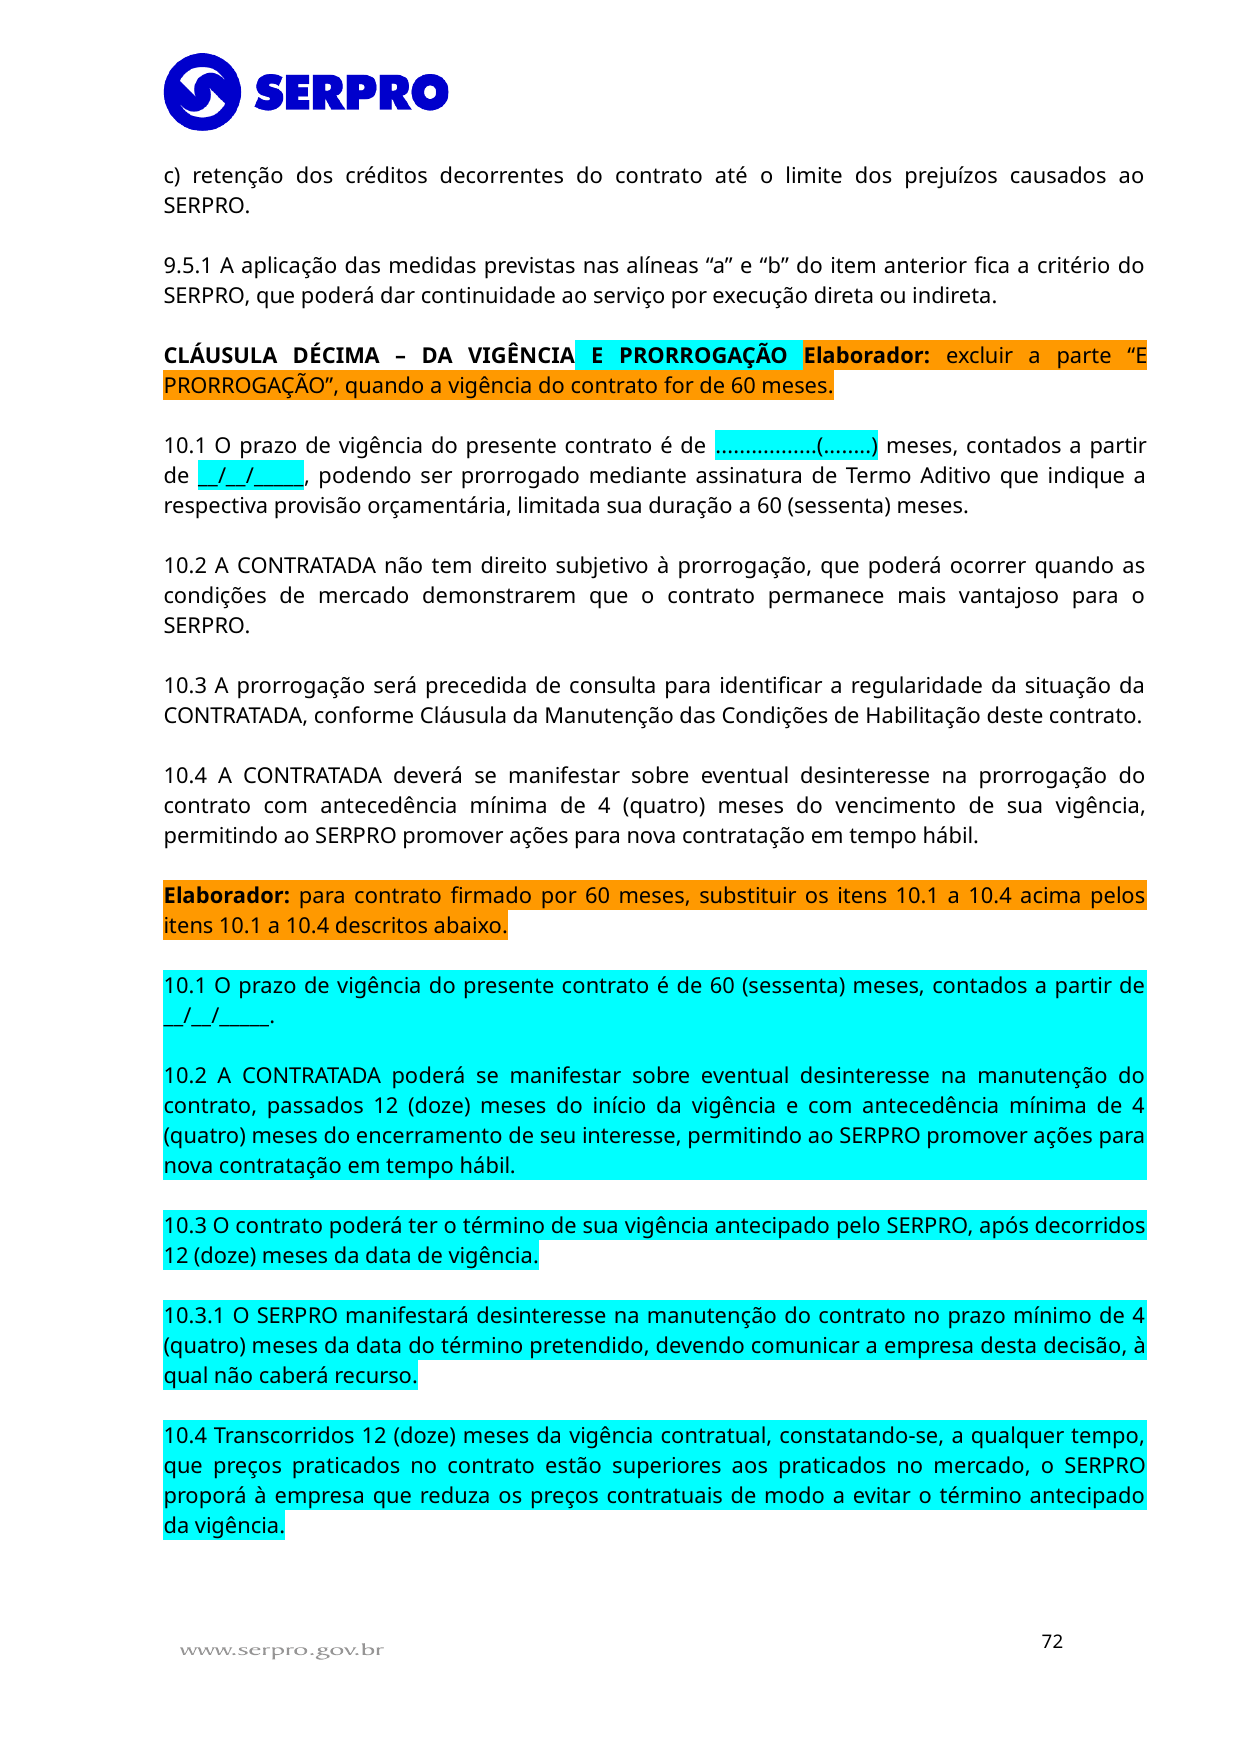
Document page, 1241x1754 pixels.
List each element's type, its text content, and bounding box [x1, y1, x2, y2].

text 10.3.1 O SERPRO manifestará desinteresse na manutenção do contrato no prazo mínimo de 4 (quatro) meses da data do término pretendido, devendo comunicar a empresa desta decisão, à qual não caberá recurso. [163, 1300, 1147, 1390]
text 10.3 O contrato poderá ter o término de sua vigência antecipado pelo SERPRO, após decorridos 12 (doze) meses da data de vigência. [163, 1210, 1147, 1270]
text 10.1 O prazo de vigência do presente contrato é de 60 (sessenta) meses, contados a partir de __/__/_____. [163, 970, 1147, 1030]
text 10.2 A CONTRATADA poderá se manifestar sobre eventual desinteresse na manutenção do contrato, passados 12 (doze) meses do início da vigência e com antecedência mínima de 4 (quatro) meses do encerramento de seu interesse, permitindo ao SERPRO promover ações para nova contratação em tempo hábil. [163, 1060, 1147, 1180]
text Elaborador: para contrato firmado por 60 meses, substituir os itens 10.1 a 10.4 acima pelos itens 10.1 a 10.4 descritos abaixo. [163, 880, 1147, 940]
text c) retenção dos créditos decorrentes do contrato até o limite dos prejuízos causados ao SERPRO. [163, 160, 1147, 220]
text 10.2 A CONTRATADA não tem direito subjetivo à prorrogação, que poderá ocorrer quando as condições de mercado demonstrarem que o contrato permanece mais vantajoso para o SERPRO. [163, 550, 1147, 640]
text CLÁUSULA DÉCIMA – DA VIGÊNCIA E PRORROGAÇÃO Elaborador: excluir a parte “E PRORROGAÇÃO”, quando a vigência do contrato for de 60 meses. [163, 340, 1147, 400]
text 9.5.1 A aplicação das medidas previstas nas alíneas “a” e “b” do item anterior fica a critério do SERPRO, que poderá dar continuidade ao serviço por execução direta ou indireta. [163, 250, 1147, 310]
picture [163, 53, 449, 131]
text 10.4 Transcorridos 12 (doze) meses da vigência contratual, constatando-se, a qualquer tempo, que preços praticados no contrato estão superiores aos praticados no mercado, o SERPRO proporá à empresa que reduza os preços contratuais de modo a evitar o término antecipado da vigência. [163, 1420, 1147, 1540]
text 10.1 O prazo de vigência do presente contrato é de .................(........) meses, contados a partir de __/__/_____, podendo ser prorrogado mediante assinatura de Termo Aditivo que indique a respectiva provisão orçamentária, limitada sua duração a 60 (sessenta) meses. [163, 430, 1147, 520]
text 10.3 A prorrogação será precedida de consulta para identificar a regularidade da situação da CONTRATADA, conforme Cláusula da Manutenção das Condições de Habilitação deste contrato. [163, 670, 1147, 730]
text 10.4 A CONTRATADA deverá se manifestar sobre eventual desinteresse na prorrogação do contrato com antecedência mínima de 4 (quatro) meses do vencimento de sua vigência, permitindo ao SERPRO promover ações para nova contratação em tempo hábil. [163, 760, 1147, 850]
